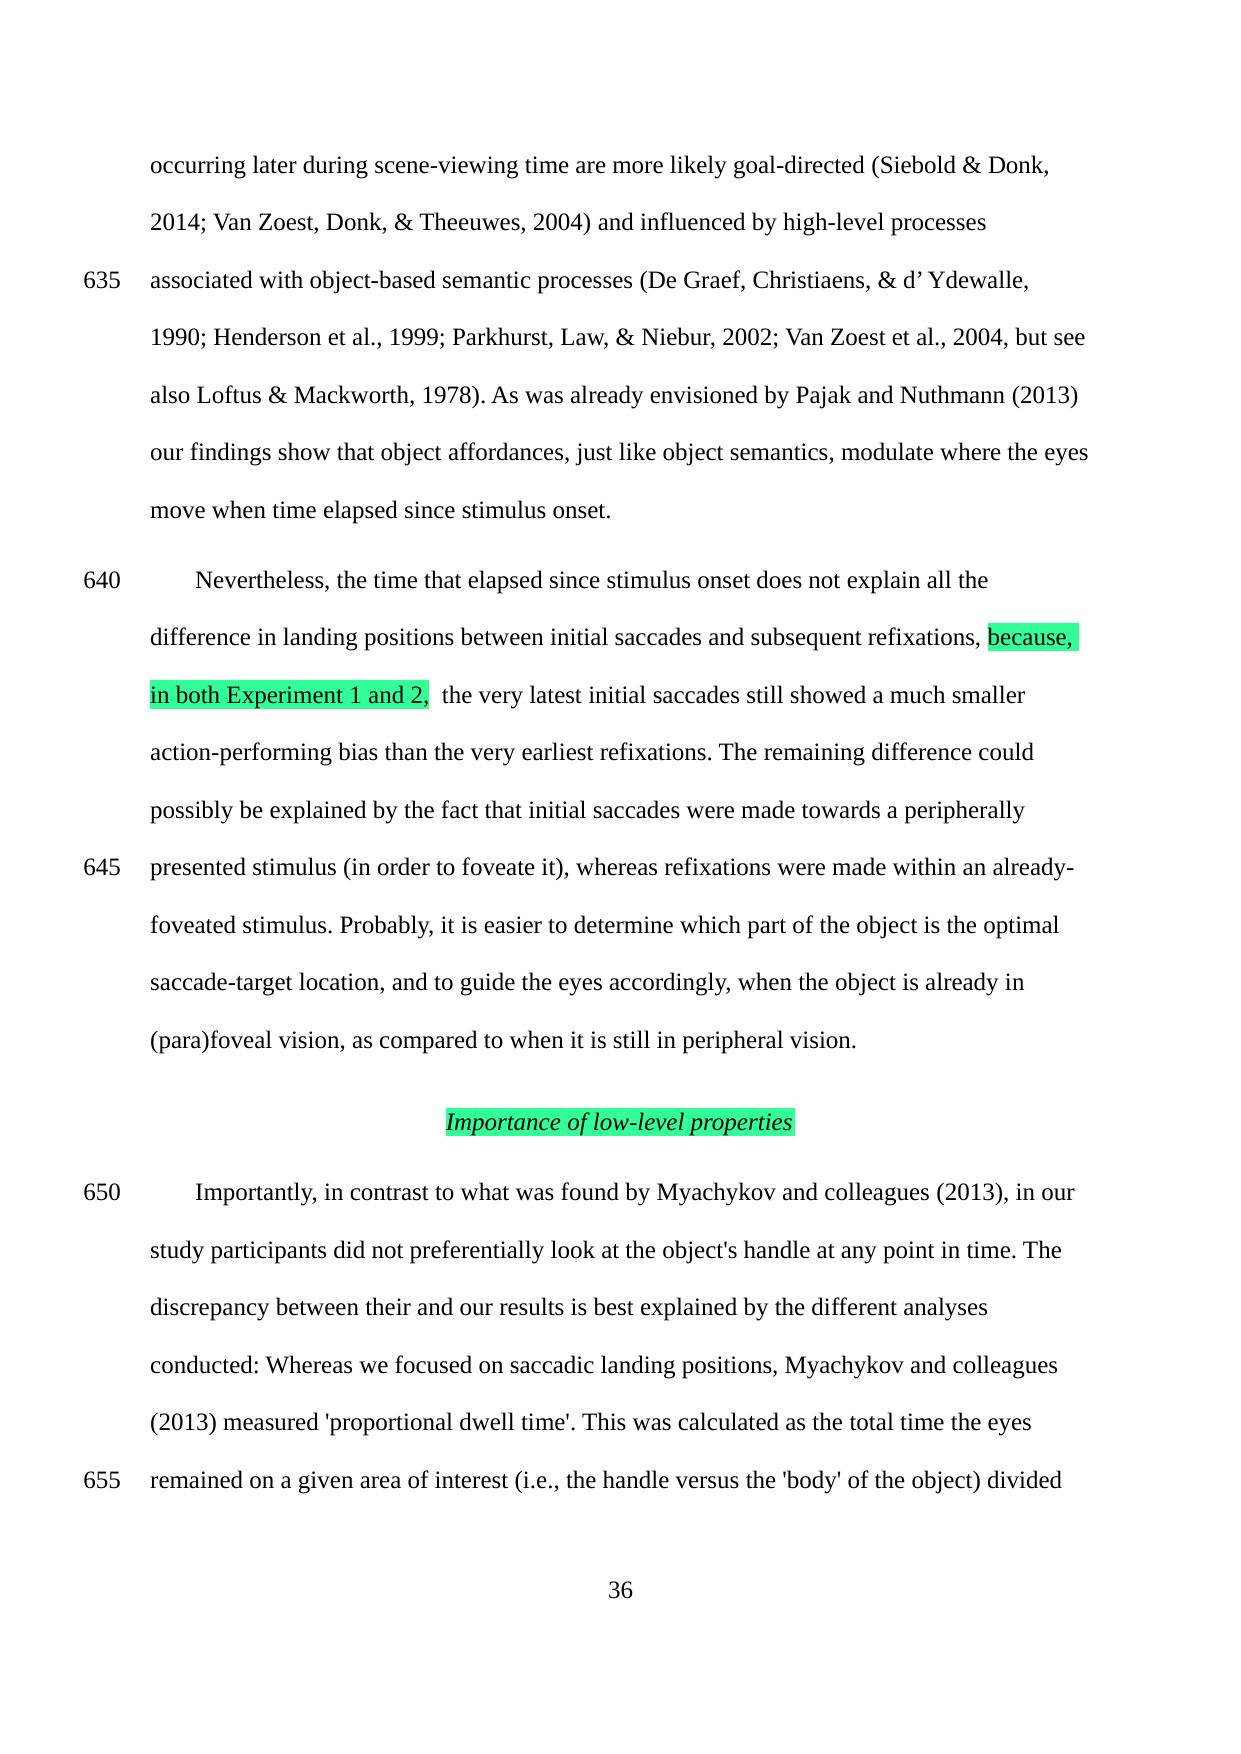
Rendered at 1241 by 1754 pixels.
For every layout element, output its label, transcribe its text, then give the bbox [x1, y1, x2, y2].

subtitle Importance of low-level properties [150, 1107, 1091, 1136]
text Importantly, in contrast to what was found by Myachykov and colleagues (2013), in our study participants did not preferentially look at the object's handle at any point in time. The discrepancy between their and our results is best explained by the different analyses conducted: Whereas we focused on saccadic landing positions, Myachykov and colleagues (2013) measured 'proportional dwell time'. This was calculated as the total time the eyes remained on a given area of interest (i.e., the handle versus the 'body' of the object) divided [150, 1177, 1091, 1494]
text Nevertheless, the time that elapsed since stimulus onset does not explain all the difference in landing positions between initial saccades and subsequent refixations, because, in both Experiment 1 and 2, the very latest initial saccades still showed a much smaller action-performing bias than the very earliest refixations. The remaining difference could possibly be explained by the fact that initial saccades were made towards a peripherally presented stimulus (in order to foveate it), whereas refixations were made within an already-foveated stimulus. Probably, it is easier to determine which part of the object is the optimal saccade-target location, and to guide the eyes accordingly, when the object is already in (para)foveal vision, as compared to when it is still in peripheral vision. [150, 565, 1091, 1054]
text occurring later during scene-viewing time are more likely goal-directed (Siebold & Donk, 2014; Van Zoest, Donk, & Theeuwes, 2004) and influenced by high-level processes associated with object-based semantic processes (De Graef, Christiaens, & d’ Ydewalle, 1990; Henderson et al., 1999; Parkhurst, Law, & Niebur, 2002; Van Zoest et al., 2004, but see also Loftus & Mackworth, 1978). As was already envisioned by Pajak and Nuthmann (2013) our findings show that object affordances, just like object semantics, modulate where the eyes move when time elapsed since stimulus onset. [150, 150, 1091, 524]
